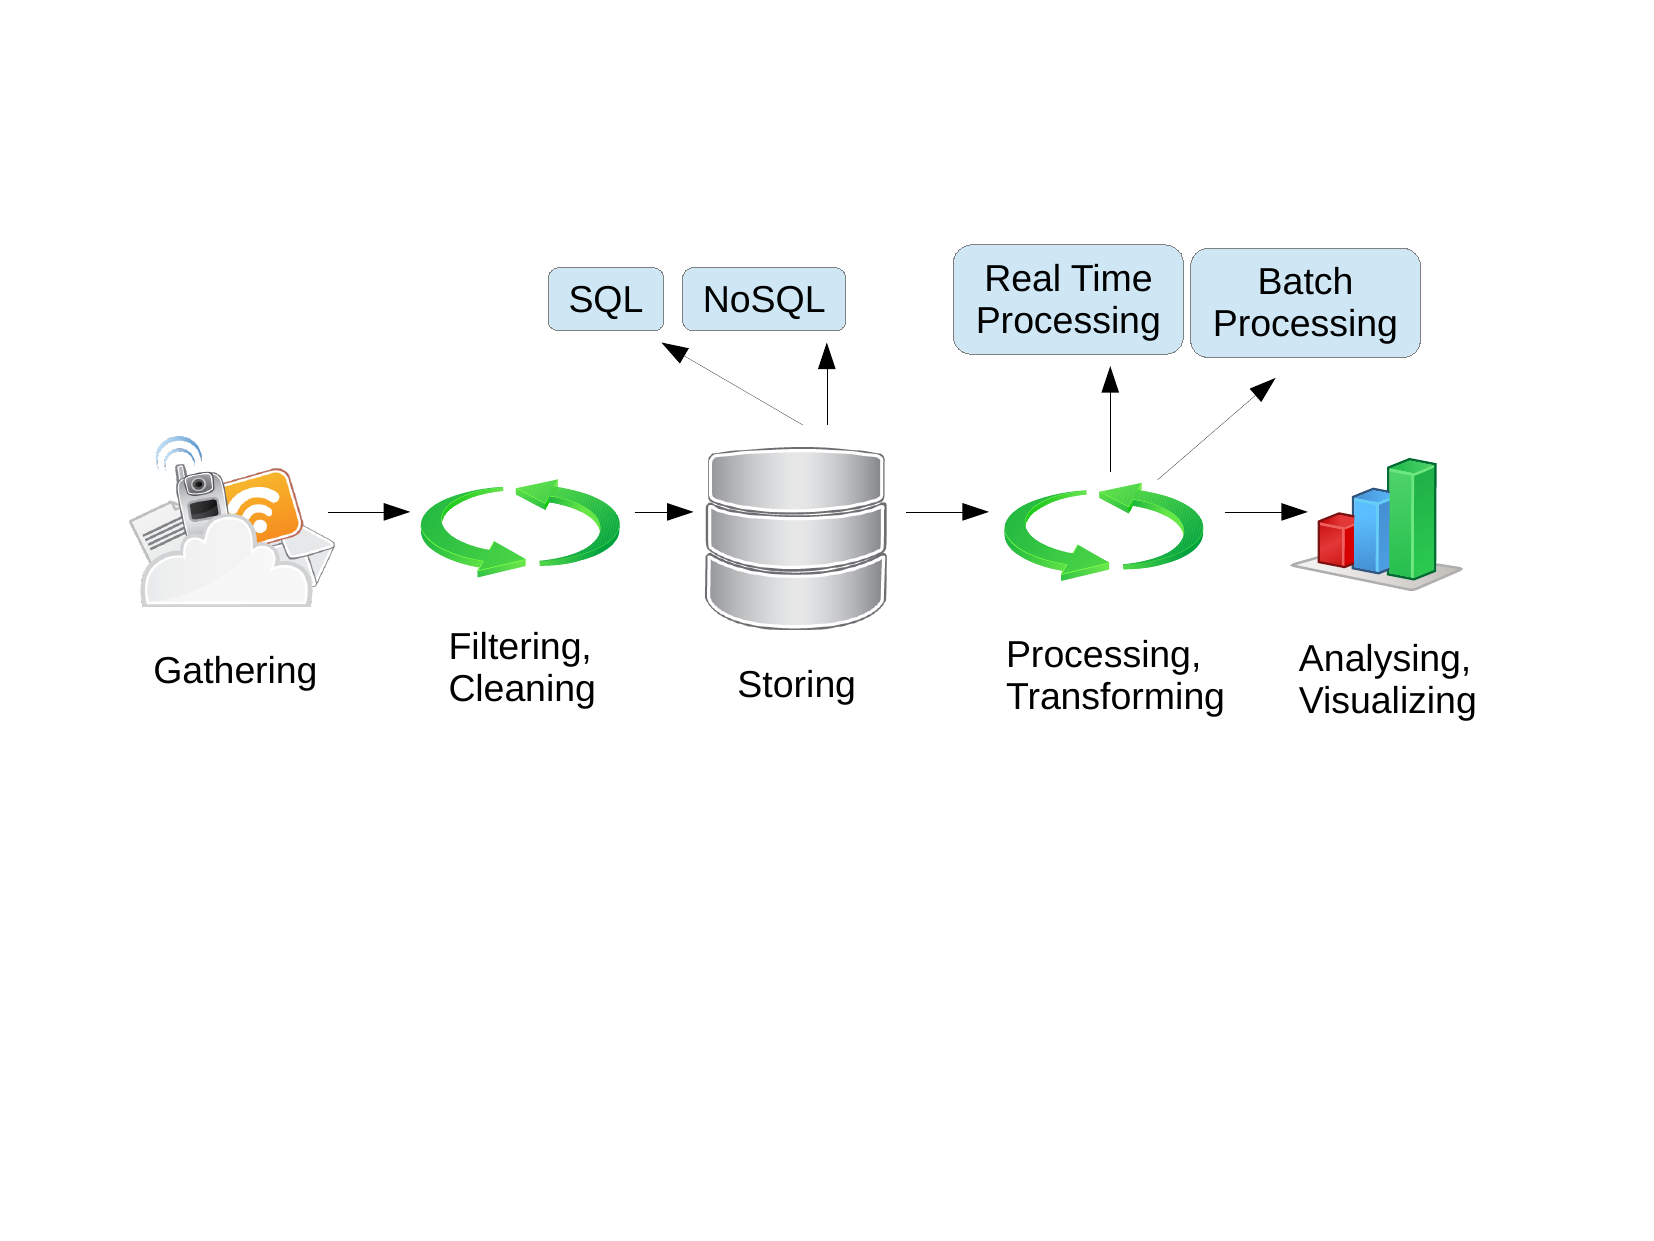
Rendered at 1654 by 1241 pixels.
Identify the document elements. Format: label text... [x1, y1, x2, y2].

picture [705, 447, 887, 631]
text_box Storing [722, 655, 871, 713]
picture [1000, 479, 1207, 583]
text_box Batch Processing [1190, 248, 1421, 358]
text_box Filtering, Cleaning [433, 618, 611, 718]
picture [1284, 441, 1470, 610]
text_box Analysing, Visualizing [1284, 630, 1492, 729]
text_box Processing, Transforming [991, 625, 1241, 725]
picture [417, 476, 623, 580]
text_box Real Time Processing [953, 244, 1184, 355]
picture [129, 436, 340, 607]
text_box NoSQL [682, 267, 846, 331]
text_box SQL [548, 267, 664, 331]
text_box Gathering [138, 641, 333, 699]
